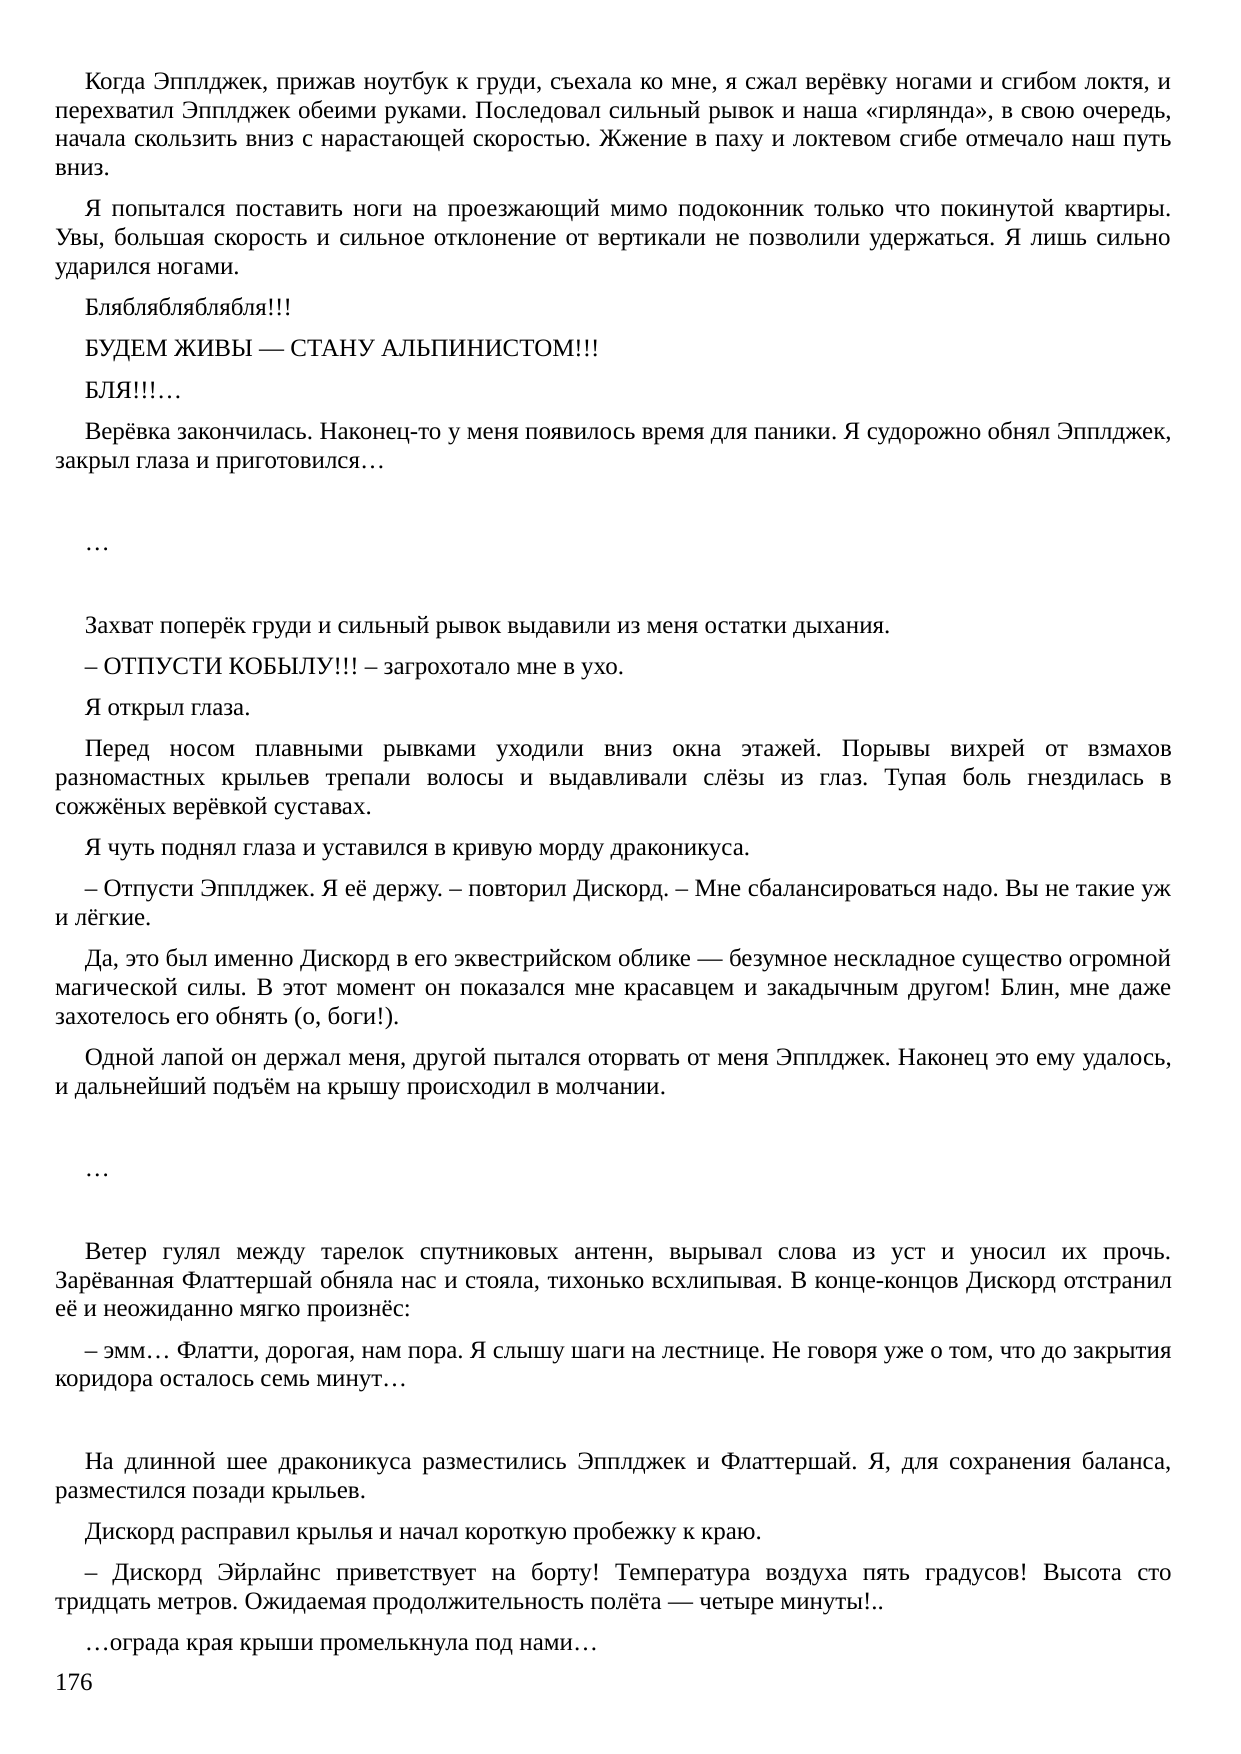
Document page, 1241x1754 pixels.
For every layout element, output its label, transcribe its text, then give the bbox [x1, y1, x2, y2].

text БУДЕМ ЖИВЫ — СТАНУ АЛЬПИНИСТОМ!!! [55, 333, 1173, 362]
text Да, это был именно Дискорд в его эквестрийском облике — безумное нескладное существо огромной магической силы. В этот момент он показался мне красавцем и закадычным другом! Блин, мне даже захотелось его обнять (о, боги!). [55, 943, 1173, 1030]
text Дискорд расправил крылья и начал короткую пробежку к краю. [55, 1516, 1173, 1545]
text Я чуть поднял глаза и уставился в кривую морду драконикуса. [55, 832, 1173, 861]
text Верёвка закончилась. Наконец-то у меня появилось время для паники. Я судорожно обнял Эпплджек, закрыл глаза и приготовился… [55, 416, 1173, 473]
text … [55, 527, 1173, 556]
text Одной лапой он держал меня, другой пытался оторвать от меня Эпплджек. Наконец это ему удалось, и дальнейший подъём на крышу происходил в молчании. [55, 1042, 1173, 1100]
text – эмм… Флатти, дорогая, нам пора. Я слышу шаги на лестнице. Не говоря уже о том, что до закрытия коридора осталось семь минут… [55, 1335, 1173, 1392]
text Перед носом плавными рывками уходили вниз окна этажей. Порывы вихрей от взмахов разномастных крыльев трепали волосы и выдавливали слёзы из глаз. Тупая боль гнездилась в сожжёных верёвкой суставах. [55, 733, 1173, 820]
text …ограда края крыши промелькнула под нами… [55, 1627, 1173, 1656]
text На длинной шее драконикуса разместились Эпплджек и Флаттершай. Я, для сохранения баланса, разместился позади крыльев. [55, 1446, 1173, 1503]
text Я открыл глаза. [55, 692, 1173, 721]
text – ОТПУСТИ КОБЫЛУ!!! – загрохотало мне в ухо. [55, 651, 1173, 680]
text БЛЯ!!!… [55, 375, 1173, 403]
text Ветер гулял между тарелок спутниковых антенн, вырывал слова из уст и уносил их прочь. Зарёванная Флаттершай обняла нас и стояла, тихонько всхлипывая. В конце-концов Дискорд отстранил её и неожиданно мягко произнёс: [55, 1236, 1173, 1322]
text Бляблябляблябля!!! [55, 292, 1173, 321]
text … [55, 1153, 1173, 1182]
text Захват поперёк груди и сильный рывок выдавили из меня остатки дыхания. [55, 610, 1173, 638]
text Когда Эпплджек, прижав ноутбук к груди, съехала ко мне, я сжал верёвку ногами и сгибом локтя, и перехватил Эпплджек обеими руками. Последовал сильный рывок и наша «гирлянда», в свою очередь, начала скользить вниз с нарастающей скоростью. Жжение в паху и локтевом сгибе отмечало наш путь вниз. [55, 66, 1173, 181]
text – Отпусти Эпплджек. Я её держу. – повторил Дискорд. – Мне сбалансироваться надо. Вы не такие уж и лёгкие. [55, 873, 1173, 931]
text Я попытался поставить ноги на проезжающий мимо подоконник только что покинутой квартиры. Увы, большая скорость и сильное отклонение от вертикали не позволили удержаться. Я лишь сильно ударился ногами. [55, 193, 1173, 280]
text – Дискорд Эйрлайнс приветствует на борту! Температура воздуха пять градусов! Высота сто тридцать метров. Ожидаемая продолжительность полёта — четыре минуты!.. [55, 1557, 1173, 1615]
